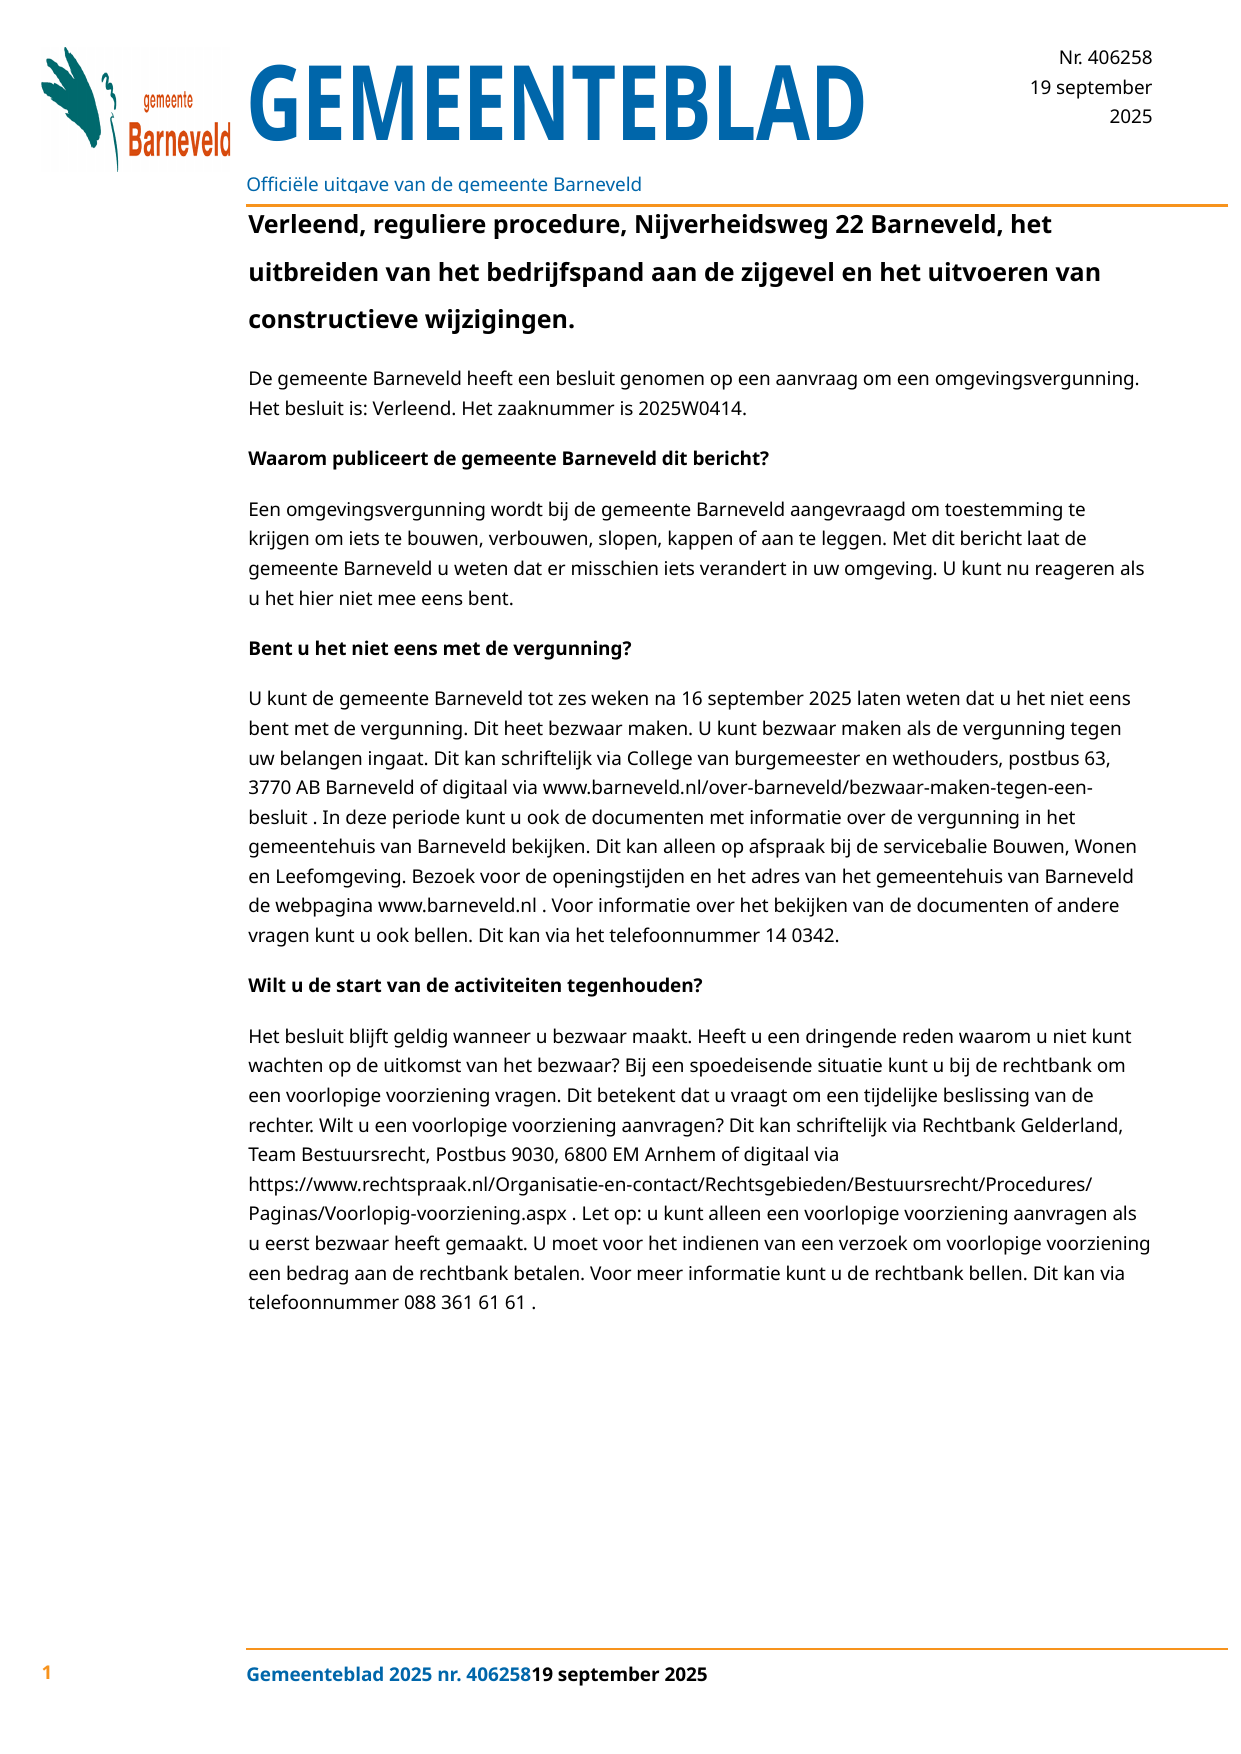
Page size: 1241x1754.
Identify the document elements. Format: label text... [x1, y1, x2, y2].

picture [41, 47, 231, 172]
text Bent u het niet eens met de vergunning? [248, 635, 1152, 661]
text Wilt u de start van de activiteiten tegenhouden? [248, 973, 1152, 998]
text Waarom publiceert de gemeente Barneveld dit bericht? [248, 446, 1152, 471]
text De gemeente Barneveld heeft een besluit genomen op een aanvraag om een omgevingsvergunning. Het besluit is: Verleend. Het zaaknummer is 2025W0414. [248, 366, 1152, 421]
text U kunt de gemeente Barneveld tot zes weken na 16 september 2025 laten weten dat u het niet eens bent met de vergunning. Dit heet bezwaar maken. U kunt bezwaar maken als de vergunning tegen uw belangen ingaat. Dit kan schriftelijk via College van burgemeester en wethouders, postbus 63, 3770 AB Barneveld of digitaal via www.barneveld.nl/over-barneveld/bezwaar-maken-tegen-een-besluit . In deze periode kunt u ook de documenten met informatie over de vergunning in het gemeentehuis van Barneveld bekijken. Dit kan alleen op afspraak bij de servicebalie Bouwen, Wonen en Leefomgeving. Bezoek voor de openingstijden en het adres van het gemeentehuis van Barneveld de webpagina www.barneveld.nl . Voor informatie over het bekijken van de documenten of andere vragen kunt u ook bellen. Dit kan via het telefoonnummer 14 0342. [248, 686, 1152, 948]
text Verleend, reguliere procedure, Nijverheidsweg 22 Barneveld, het uitbreiden van het bedrijfspand aan de zijgevel en het uitvoeren van constructieve wijzigingen. [248, 207, 1152, 336]
text Het besluit blijft geldig wanneer u bezwaar maakt. Heeft u een dringende reden waarom u niet kunt wachten op de uitkomst van het bezwaar? Bij een spoedeisende situatie kunt u bij de rechtbank om een voorlopige voorziening vragen. Dit betekent dat u vraagt om een tijdelijke beslissing van de rechter. Wilt u een voorlopige voorziening aanvragen? Dit kan schriftelijk via Rechtbank Gelderland, Team Bestuursrecht, Postbus 9030, 6800 EM Arnhem of digitaal via https://www.rechtspraak.nl/Organisatie-en-contact/Rechtsgebieden/Bestuursrecht/Procedures/Paginas/Voorlopig-voorziening.aspx . Let op: u kunt alleen een voorlopige voorziening aanvragen als u eerst bezwaar heeft gemaakt. U moet voor het indienen van een verzoek om voorlopige voorziening een bedrag aan de rechtbank betalen. Voor meer informatie kunt u de rechtbank bellen. Dit kan via telefoonnummer 088 361 61 61 . [248, 1023, 1152, 1315]
text Een omgevingsvergunning wordt bij de gemeente Barneveld aangevraagd om toestemming te krijgen om iets te bouwen, verbouwen, slopen, kappen of aan te leggen. Met dit bericht laat de gemeente Barneveld u weten dat er misschien iets verandert in uw omgeving. U kunt nu reageren als u het hier niet mee eens bent. [248, 496, 1152, 610]
